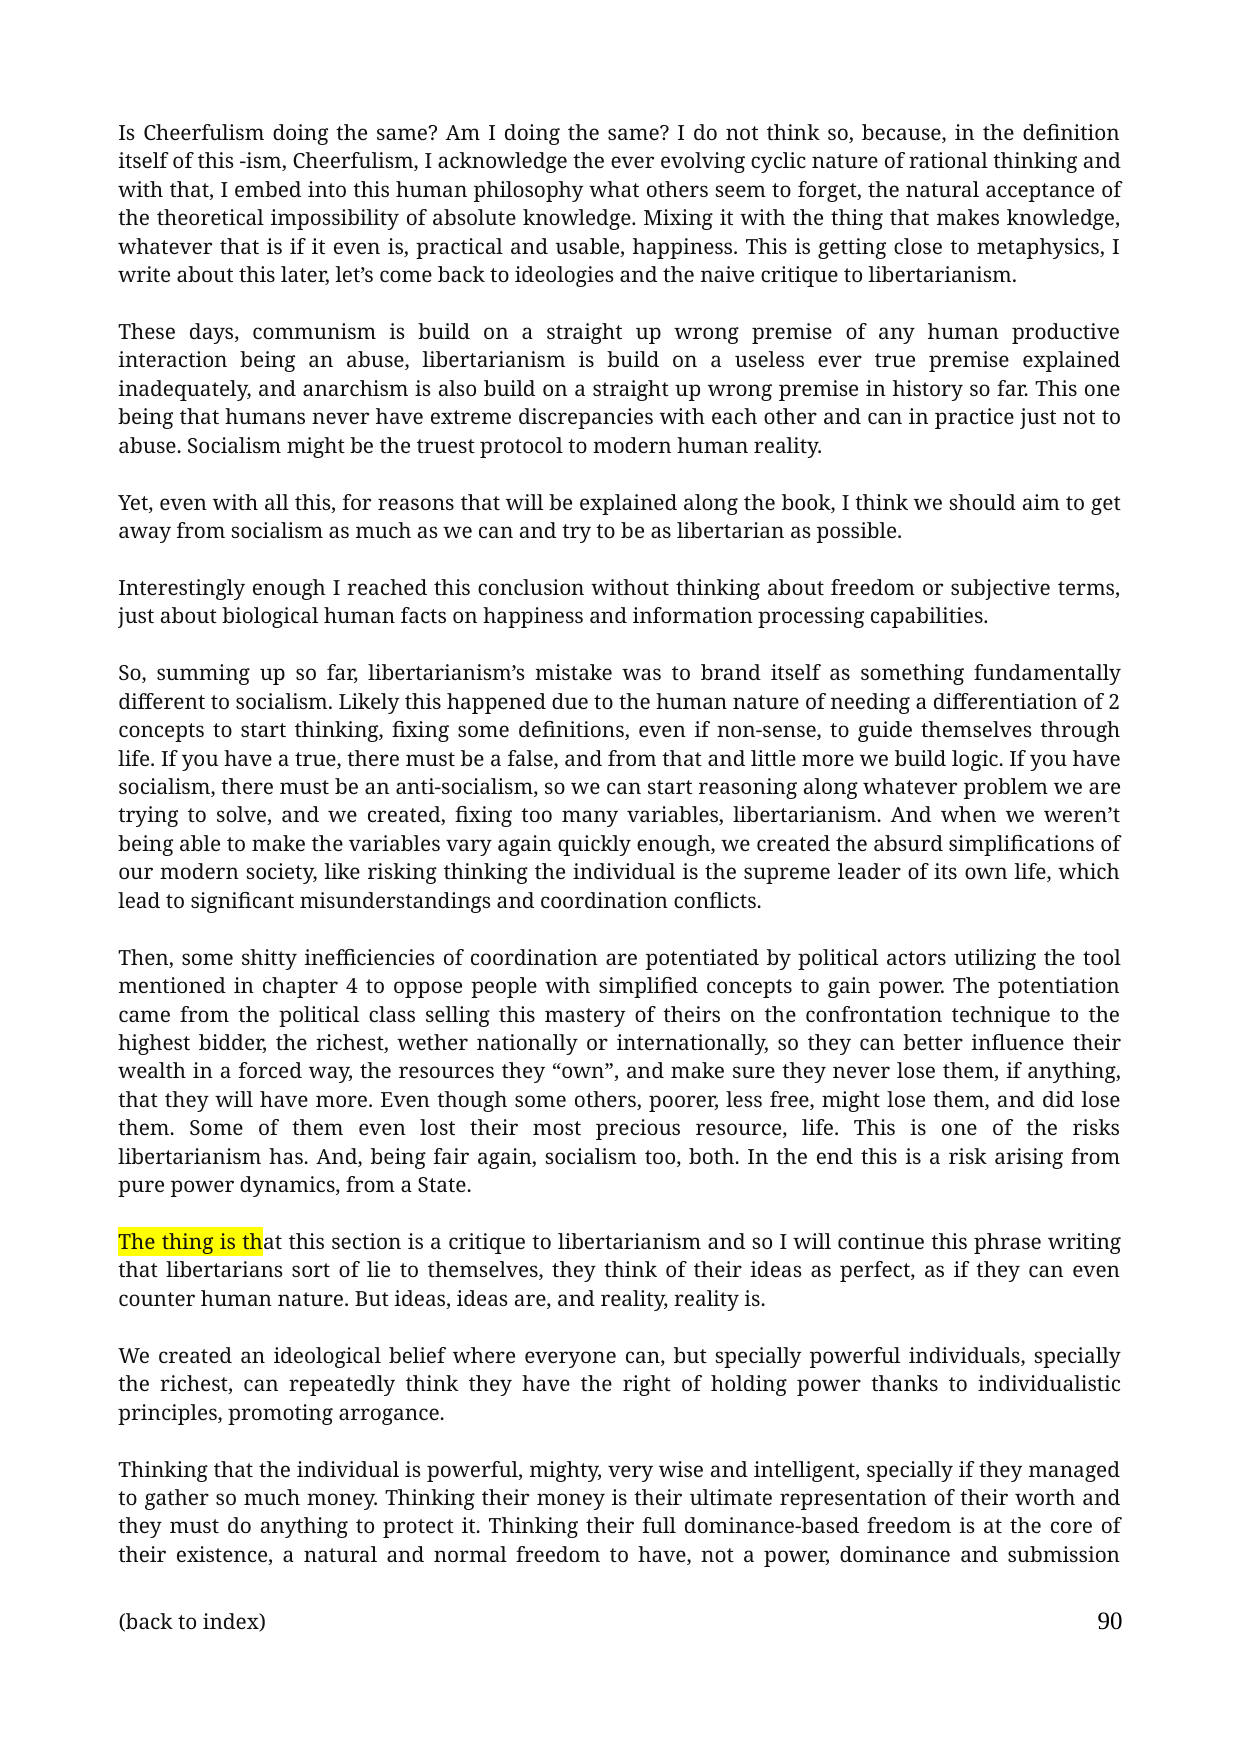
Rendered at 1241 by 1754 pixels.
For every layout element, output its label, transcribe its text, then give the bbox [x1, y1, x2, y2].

text Yet, even with all this, for reasons that will be explained along the book, I think we should aim to get away from socialism as much as we can and try to be as libertarian as possible. [118, 488, 1122, 545]
text Then, some shitty inefficiencies of coordination are potentiated by political actors utilizing the tool mentioned in chapter 4 to oppose people with simplified concepts to gain power. The potentiation came from the political class selling this mastery of theirs on the confrontation technique to the highest bidder, the richest, wether nationally or internationally, so they can better influence their wealth in a forced way, the resources they “own”, and make sure they never lose them, if anything, that they will have more. Even though some others, poorer, less free, might lose them, and did lose them. Some of them even lost their most precious resource, life. This is one of the risks libertarianism has. And, being fair again, socialism too, both. In the end this is a risk arising from pure power dynamics, from a State. [118, 943, 1122, 1199]
text We created an ideological belief where everyone can, but specially powerful individuals, specially the richest, can repeatedly think they have the right of holding power thanks to individualistic principles, promoting arrogance. [118, 1341, 1122, 1426]
text Interestingly enough I reached this conclusion without thinking about freedom or subjective terms, just about biological human facts on happiness and information processing capabilities. [118, 573, 1122, 630]
text So, summing up so far, libertarianism’s mistake was to brand itself as something fundamentally different to socialism. Likely this happened due to the human nature of needing a differentiation of 2 concepts to start thinking, fixing some definitions, even if non-sense, to guide themselves through life. If you have a true, there must be a false, and from that and little more we build logic. If you have socialism, there must be an anti-socialism, so we can start reasoning along whatever problem we are trying to solve, and we created, fixing too many variables, libertarianism. And when we weren’t being able to make the variables vary again quickly enough, we created the absurd simplifications of our modern society, like risking thinking the individual is the supreme leader of its own life, which lead to significant misunderstandings and coordination conflicts. [118, 658, 1122, 914]
text Is Cheerfulism doing the same? Am I doing the same? I do not think so, because, in the definition itself of this -ism, Cheerfulism, I acknowledge the ever evolving cyclic nature of rational thinking and with that, I embed into this human philosophy what others seem to forget, the natural acceptance of the theoretical impossibility of absolute knowledge. Mixing it with the thing that makes knowledge, whatever that is if it even is, practical and usable, happiness. This is getting close to metaphysics, I write about this later, let’s come back to ideologies and the naive critique to libertarianism. [118, 118, 1122, 289]
text These days, communism is build on a straight up wrong premise of any human productive interaction being an abuse, libertarianism is build on a useless ever true premise explained inadequately, and anarchism is also build on a straight up wrong premise in history so far. This one being that humans never have extreme discrepancies with each other and can in practice just not to abuse. Socialism might be the truest protocol to modern human reality. [118, 317, 1122, 459]
text The thing is that this section is a critique to libertarianism and so I will continue this phrase writing that libertarians sort of lie to themselves, they think of their ideas as perfect, as if they can even counter human nature. But ideas, ideas are, and reality, reality is. [118, 1227, 1122, 1312]
text Thinking that the individual is powerful, mighty, very wise and intelligent, specially if they managed to gather so much money. Thinking their money is their ultimate representation of their worth and they must do anything to protect it. Thinking their full dominance-based freedom is at the core of their existence, a natural and normal freedom to have, not a power, dominance and submission [118, 1455, 1122, 1568]
